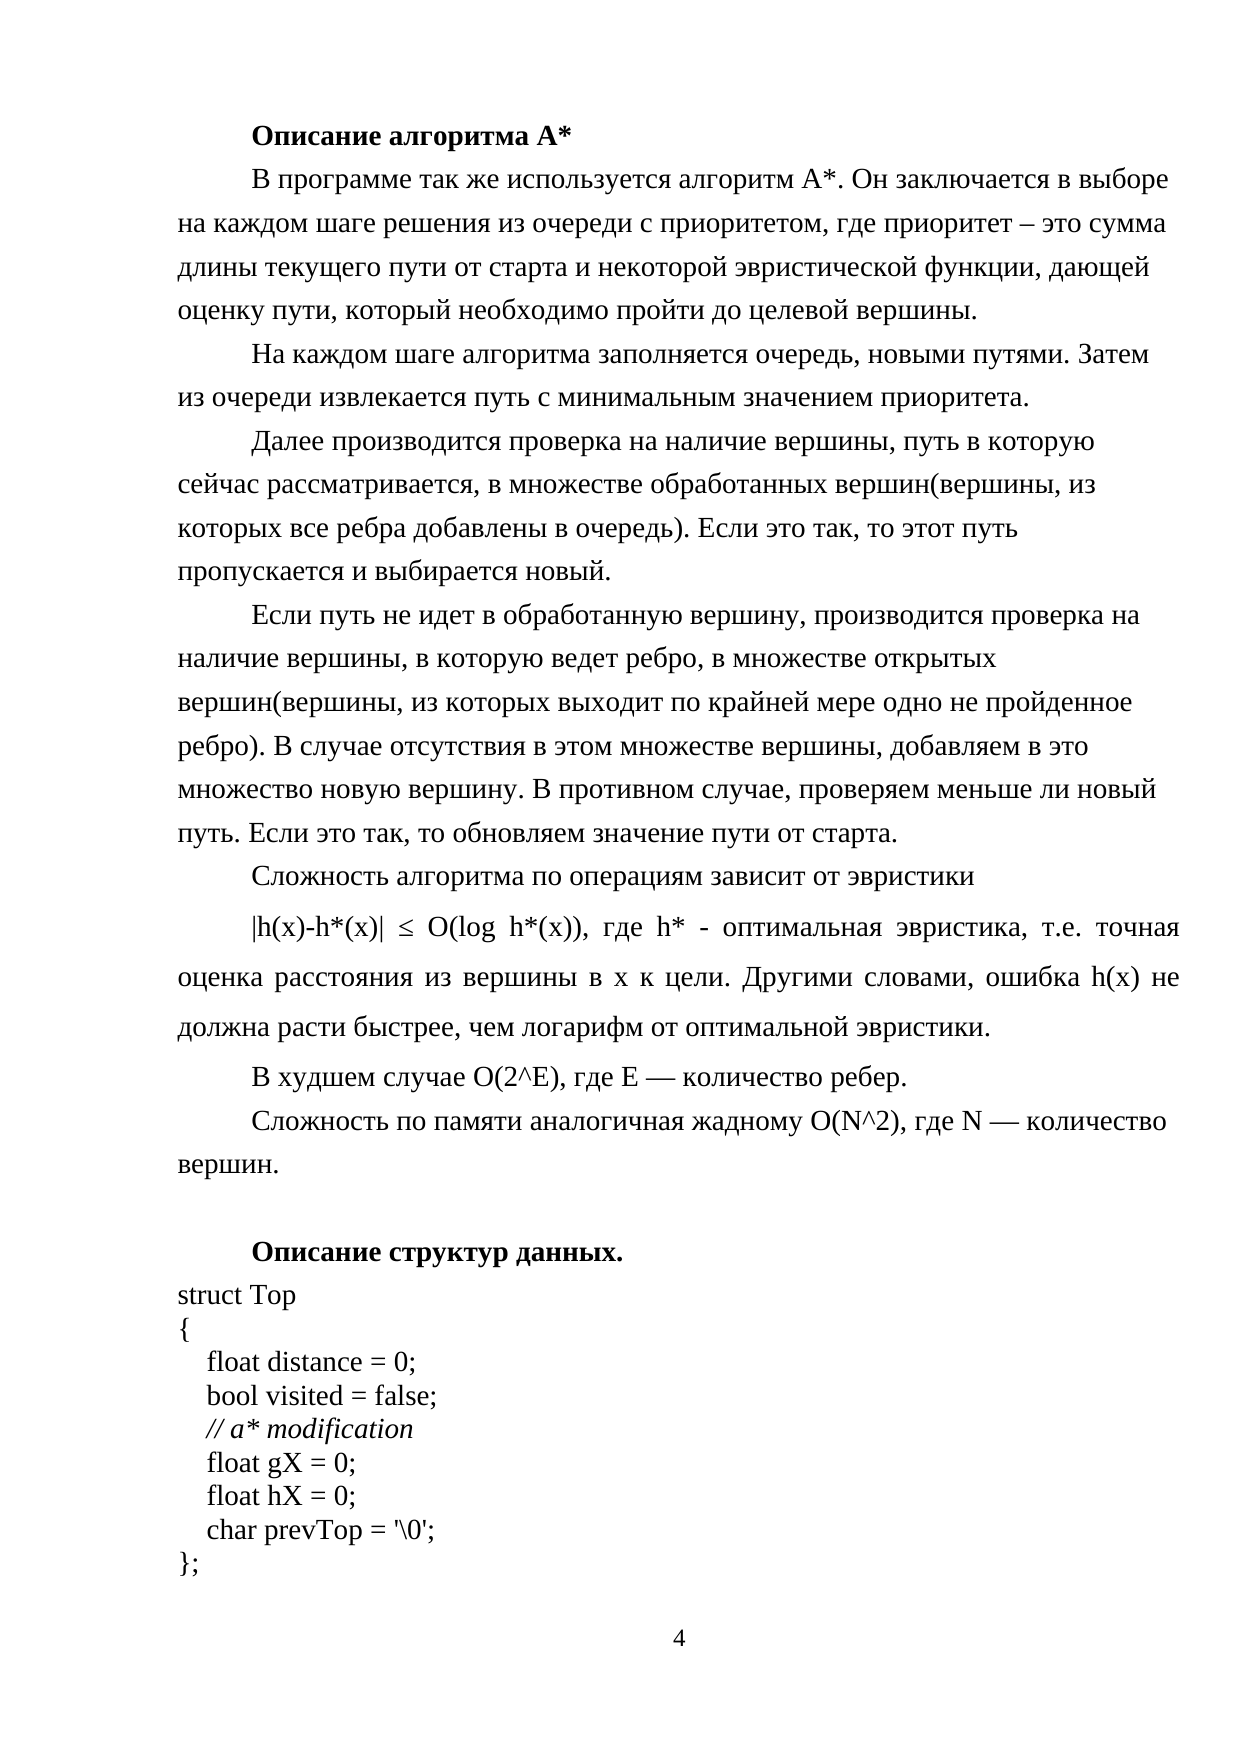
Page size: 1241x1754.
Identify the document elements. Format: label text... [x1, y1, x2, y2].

text float distance = 0; [177, 1344, 1181, 1378]
text { [177, 1311, 1181, 1344]
text Если путь не идет в обработанную вершину, производится проверка на наличие вершины, в которую ведет ребро, в множестве открытых вершин(вершины, из которых выходит по крайней мере одно не пройденное ребро). В случае отсутствия в этом множестве вершины, добавляем в это множество новую вершину. В противном случае, проверяем меньше ли новый путь. Если это так, то обновляем значение пути от старта. [177, 597, 1181, 848]
text float gX = 0; [177, 1445, 1181, 1478]
text char prevTop = '\0'; [177, 1512, 1181, 1546]
text Описание структур данных. [177, 1234, 1181, 1267]
text Сложность по памяти аналогичная жадному O(N^2), где N — количество вершин. [177, 1103, 1181, 1180]
text В программе так же используется алгоритм A*. Он заключается в выборе на каждом шаге решения из очереди с приоритетом, где приоритет – это сумма длины текущего пути от старта и некоторой эвристической функции, дающей оценку пути, который необходимо пройти до целевой вершины. [177, 162, 1181, 326]
text Далее производится проверка на наличие вершины, путь в которую сейчас рассматривается, в множестве обработанных вершин(вершины, из которых все ребра добавлены в очередь). Если это так, то этот путь пропускается и выбирается новый. [177, 423, 1181, 587]
text float hX = 0; [177, 1478, 1181, 1512]
text struct Top [177, 1277, 1181, 1311]
text }; [177, 1546, 1181, 1579]
text bool visited = false; [177, 1378, 1181, 1411]
text Описание алгоритма A* [177, 118, 1181, 152]
text В худшем случае O(2^E), где E — количество ребер. [177, 1059, 1181, 1093]
text Сложность алгоритма по операциям зависит от эвристики [177, 858, 1181, 892]
text |h(x)-h*(x)| ≤ O(log h*(x)), где h* - оптимальная эвристика, т.е. точная оценка расстояния из вершины в х к цели. Другими словами, ошибка h(x) не должна расти быстрее, чем логарифм от оптимальной эвристики. [177, 909, 1181, 1043]
text // a* modification [177, 1411, 1181, 1445]
text На каждом шаге алгоритма заполняется очередь, новыми путями. Затем из очереди извлекается путь с минимальным значением приоритета. [177, 336, 1181, 413]
